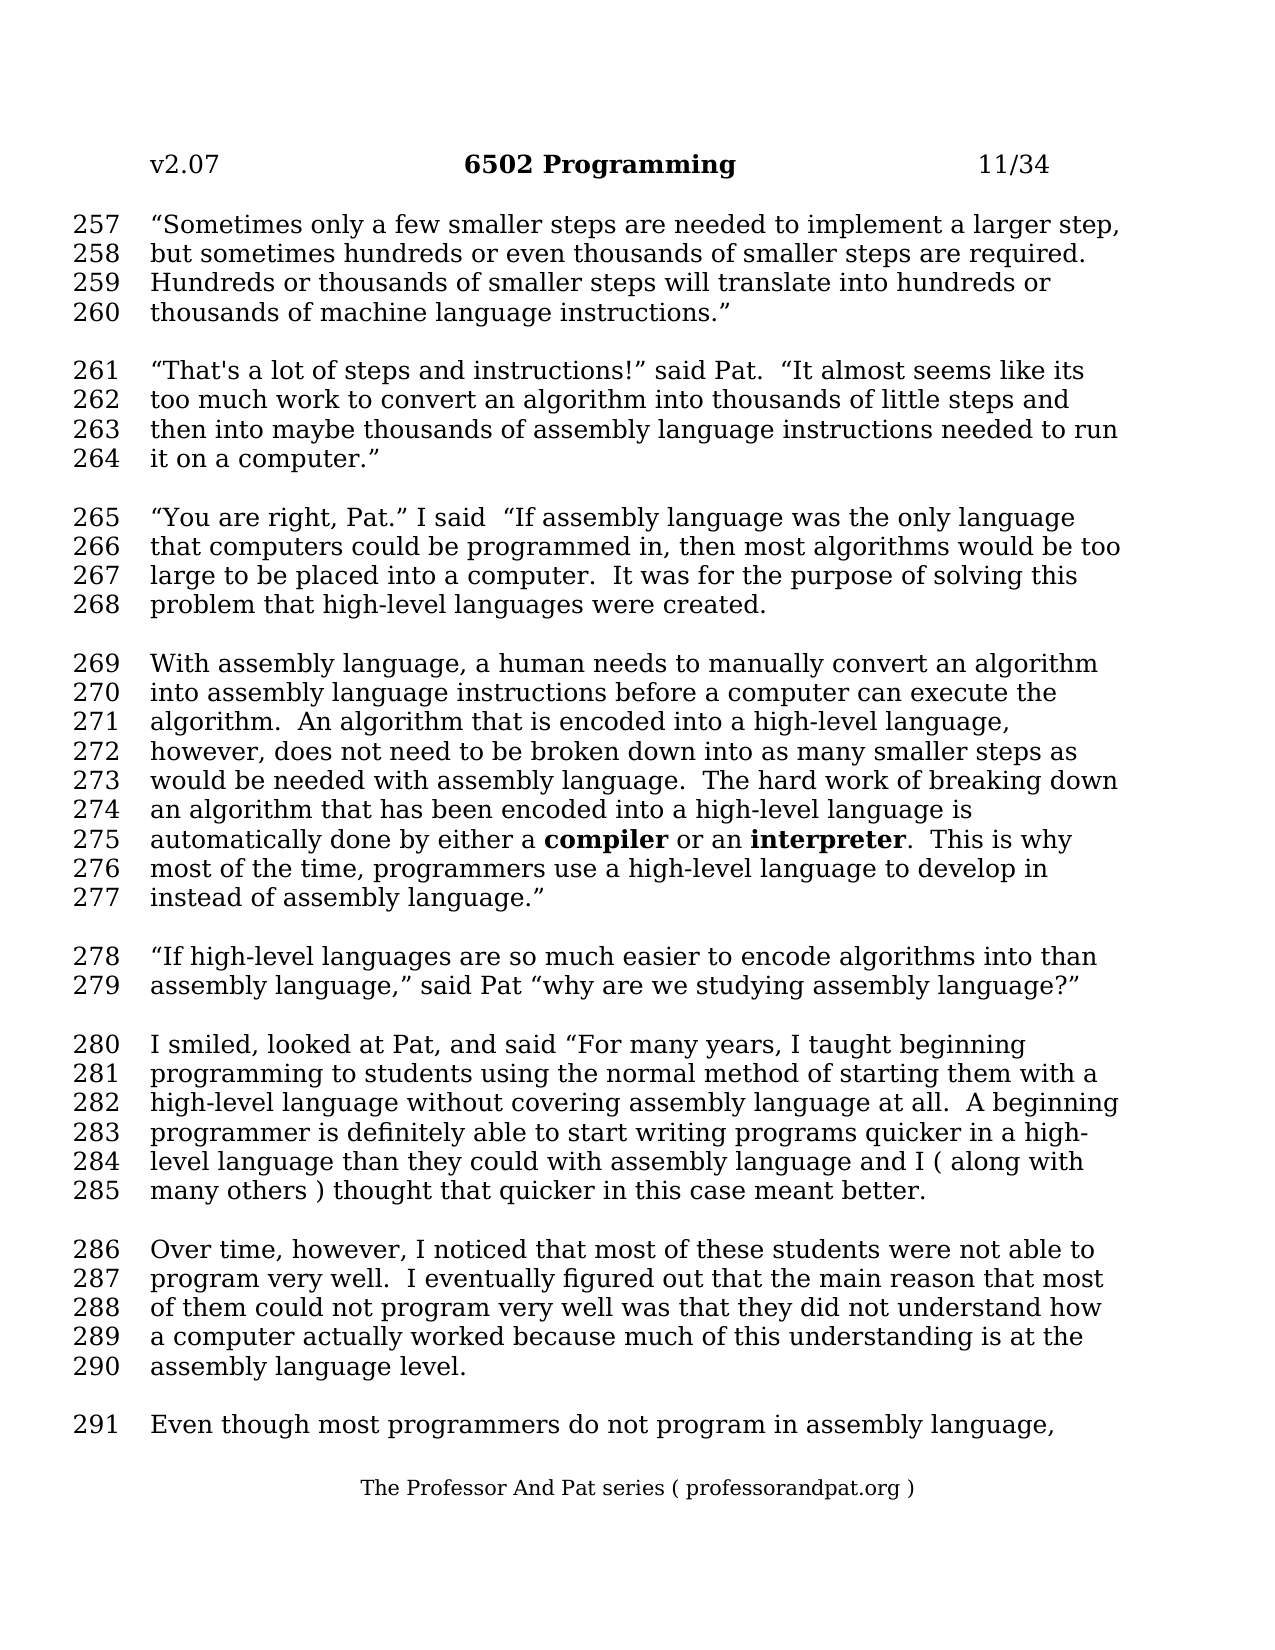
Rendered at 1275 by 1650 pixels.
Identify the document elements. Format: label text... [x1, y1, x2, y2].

text “That's a lot of steps and instructions!” said Pat. “It almost seems like its too much work to convert an algorithm into thousands of little steps and then into maybe thousands of assembly language instructions needed to run it on a computer.” [150, 356, 1125, 473]
text With assembly language, a human needs to manually convert an algorithm into assembly language instructions before a computer can execute the algorithm. An algorithm that is encoded into a high-level language, however, does not need to be broken down into as many smaller steps as would be needed with assembly language. The hard work of breaking down an algorithm that has been encoded into a high-level language is automatically done by either a compiler or an interpreter. This is why most of the time, programmers use a high-level language to develop in instead of assembly language.” [150, 649, 1125, 913]
text Over time, however, I noticed that most of these students were not able to program very well. I eventually figured out that the main reason that most of them could not program very well was that they did not understand how a computer actually worked because much of this understanding is at the assembly language level. [150, 1235, 1125, 1381]
text “Sometimes only a few smaller steps are needed to implement a larger step, but sometimes hundreds or even thousands of smaller steps are required. Hundreds or thousands of smaller steps will translate into hundreds or thousands of machine language instructions.” [150, 210, 1125, 327]
text “If high-level languages are so much easier to encode algorithms into than assembly language,” said Pat “why are we studying assembly language?” [150, 942, 1125, 1001]
text I smiled, looked at Pat, and said “For many years, I taught beginning programming to students using the normal method of starting them with a high-level language without covering assembly language at all. A beginning programmer is definitely able to start writing programs quicker in a high-level language than they could with assembly language and I ( along with many others ) thought that quicker in this case meant better. [150, 1030, 1125, 1206]
text “You are right, Pat.” I said “If assembly language was the only language that computers could be programmed in, then most algorithms would be too large to be placed into a computer. It was for the purpose of solving this problem that high-level languages were created. [150, 503, 1125, 620]
text Even though most programmers do not program in assembly language, [150, 1410, 1125, 1440]
